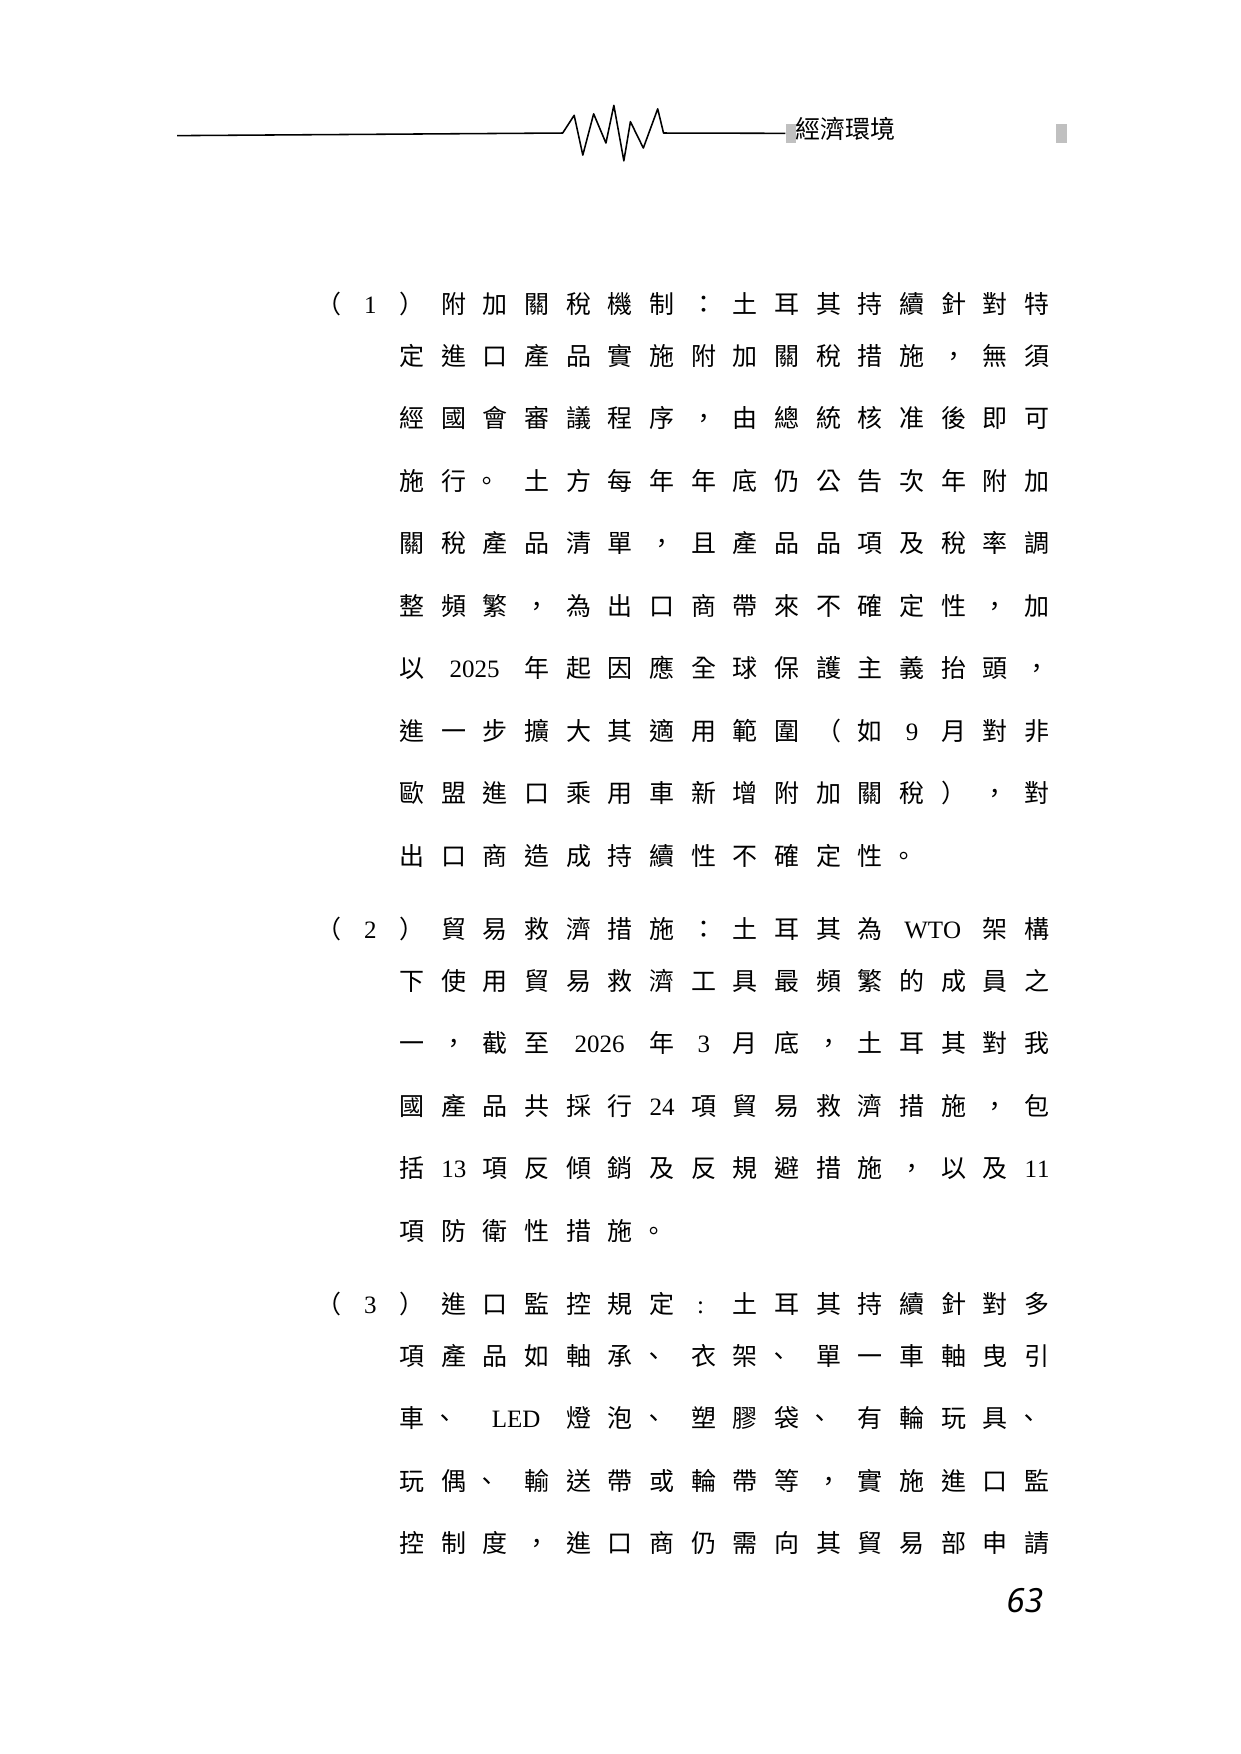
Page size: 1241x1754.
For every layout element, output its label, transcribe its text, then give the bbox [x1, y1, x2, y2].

text （3）進口監控規定: 土耳其持續針對多項產品如軸承、衣架、單一車軸曳引車、LED燈泡、塑膠袋、有輪玩具、玩偶、輸送帶或輪帶等，實施進口監控制度，進口商仍需向其貿易部申請 [306, 1250, 1058, 1563]
text （2）貿易救濟措施：土耳其為WTO架構下使用貿易救濟工具最頻繁的成員之一，截至2026年3月底，土耳其對我國產品共採行24項貿易救濟措施，包括13項反傾銷及反規避措施，以及11項防衛性措施。 [306, 875, 1058, 1250]
text （1）附加關稅機制：土耳其持續針對特定進口產品實施附加關稅措施，無須經國會審議程序，由總統核准後即可施行。土方每年年底仍公告次年附加關稅產品清單，且產品品項及稅率調整頻繁，為出口商帶來不確定性，加以2025年起因應全球保護主義抬頭，進一步擴大其適用範圍（如9月對非歐盟進口乘用車新增附加關稅），對出口商造成持續性不確定性。 [306, 250, 1058, 875]
